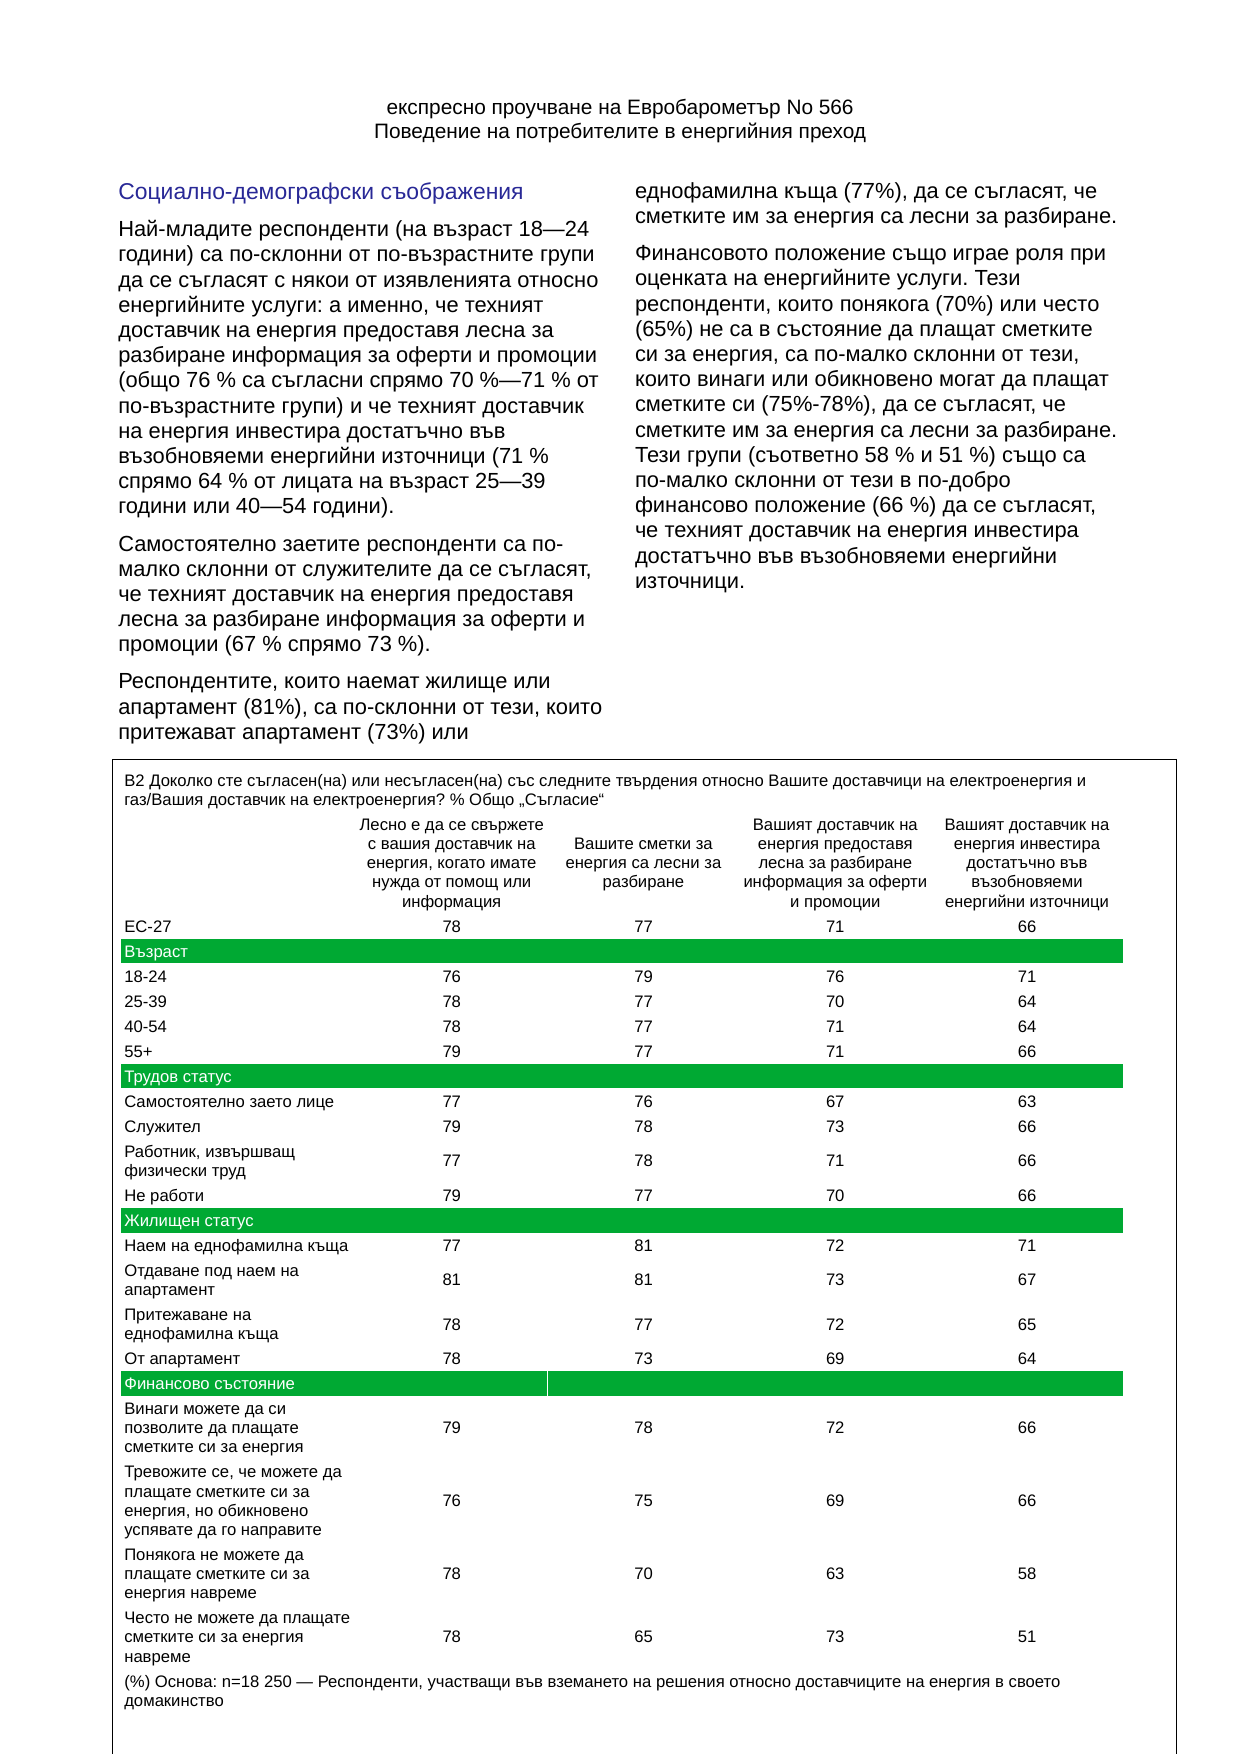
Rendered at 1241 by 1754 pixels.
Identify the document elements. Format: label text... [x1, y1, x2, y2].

table_cell 66 [931, 1183, 1123, 1208]
table_cell Финансово състояние [121, 1371, 356, 1396]
table_cell Жилищен статус [121, 1208, 1123, 1233]
table_cell 64 [931, 989, 1123, 1013]
table_cell 72 [739, 1396, 931, 1459]
table_cell [356, 1371, 547, 1396]
table_cell 73 [548, 1346, 739, 1371]
table_cell 71 [739, 914, 931, 938]
table_cell Лесно е да се свържете с вашия доставчик на енергия, когато имате нужда от помощ или информация [356, 812, 547, 913]
table_cell 40-54 [121, 1014, 356, 1038]
table_cell 76 [356, 964, 547, 988]
table_cell 78 [548, 1114, 739, 1138]
table_cell 71 [739, 1139, 931, 1183]
table_cell 76 [548, 1089, 739, 1113]
table_cell 78 [548, 1396, 739, 1459]
table_cell 78 [356, 914, 547, 938]
table_cell 78 [356, 989, 547, 1013]
table_cell [121, 812, 356, 913]
table_cell 77 [356, 1089, 547, 1113]
table_cell 73 [739, 1258, 931, 1302]
table_cell 69 [739, 1346, 931, 1371]
table_cell 78 [548, 1139, 739, 1183]
table_cell 77 [548, 1183, 739, 1208]
table_cell 25-39 [121, 989, 356, 1013]
table_cell 71 [931, 1233, 1123, 1258]
table_cell 79 [356, 1183, 547, 1208]
table_cell Възраст [121, 939, 1123, 963]
table_cell 73 [739, 1605, 931, 1668]
table_cell 70 [548, 1542, 739, 1605]
table_cell 78 [356, 1605, 547, 1668]
table_cell [739, 1371, 931, 1396]
table_cell 65 [548, 1605, 739, 1668]
table_cell 77 [548, 1302, 739, 1346]
table_cell [548, 1371, 739, 1396]
text Най-младите респонденти (на възраст 18—24 години) са по-склонни от по-възрастните групи да се съгласят с някои от изявленията относно енергийните услуги: а именно, че техният доставчик на енергия предоставя лесна за разбиране информация за оферти и промоции (общо 76 % са съгласни спрямо 70 %—71 % от по-възрастните групи) и че техният доставчик на енергия инвестира достатъчно във възобновяеми енергийни източници (71 % спрямо 64 % от лицата на възраст 25—39 години или 40—54 години). [118, 216, 605, 518]
table_cell Често не можете да плащате сметките си за енергия навреме [121, 1605, 356, 1668]
table_cell 78 [356, 1346, 547, 1371]
table_cell 66 [931, 1396, 1123, 1459]
table_cell Притежаване на еднофамилна къща [121, 1302, 356, 1346]
text [113, 760, 1176, 1754]
table_cell 66 [931, 1459, 1123, 1542]
table_cell 63 [931, 1089, 1123, 1113]
text Финансовото положение също играе роля при оценката на енергийните услуги. Тези респонденти, които понякога (70%) или често (65%) не са в състояние да плащат сметките си за енергия, са по-малко склонни от тези, които винаги или обикновено могат да плащат сметките си (75%-78%), да се съгласят, че сметките им за енергия са лесни за разбиране. Тези групи (съответно 58 % и 51 %) също са по-малко склонни от тези в по-добро финансово положение (66 %) да се съгласят, че техният доставчик на енергия инвестира достатъчно във възобновяеми енергийни източници. [635, 240, 1122, 593]
table_cell Винаги можете да си позволите да плащате сметките си за енергия [121, 1396, 356, 1459]
text Респондентите, които наемат жилище или апартамент (81%), са по-склонни от тези, които притежават апартамент (73%) или [118, 668, 605, 744]
table_cell 72 [739, 1302, 931, 1346]
table_cell Вашият доставчик на енергия инвестира достатъчно във възобновяеми енергийни източници [931, 812, 1123, 913]
table_cell ЕС-27 [121, 914, 356, 938]
table_cell 71 [739, 1039, 931, 1063]
table_cell 81 [548, 1233, 739, 1258]
table_cell 67 [931, 1258, 1123, 1302]
table_cell 66 [931, 1114, 1123, 1138]
table_cell От апартамент [121, 1346, 356, 1371]
text еднофамилна къща (77%), да се съгласят, че сметките им за енергия са лесни за разбиране. [635, 178, 1122, 228]
table_cell Наем на еднофамилна къща [121, 1233, 356, 1258]
table_cell 79 [548, 964, 739, 988]
table_cell Служител [121, 1114, 356, 1138]
table_cell 66 [931, 914, 1123, 938]
table_cell 77 [356, 1233, 547, 1258]
text Самостоятелно заетите респонденти са по-малко склонни от служителите да се съгласят, че техният доставчик на енергия предоставя лесна за разбиране информация за оферти и промоции (67 % спрямо 73 %). [118, 530, 605, 656]
table_cell 81 [548, 1258, 739, 1302]
table_cell 70 [739, 989, 931, 1013]
table_cell 76 [739, 964, 931, 988]
table_cell Тревожите се, че можете да плащате сметките си за енергия, но обикновено успявате да го направите [121, 1459, 356, 1542]
table_cell 77 [356, 1139, 547, 1183]
table_cell 81 [356, 1258, 547, 1302]
table_cell 78 [356, 1302, 547, 1346]
table_cell 78 [356, 1014, 547, 1038]
table_cell Самостоятелно заето лице [121, 1089, 356, 1113]
table_header В2 Доколко сте съгласен(на) или несъгласен(на) със следните твърдения относно Вашите доставчици на електроенергия и газ/Вашия доставчик на електроенергия? % Общо „Съгласие“ [121, 768, 1123, 812]
table_cell 64 [931, 1014, 1123, 1038]
table_cell 71 [931, 964, 1123, 988]
table_cell Понякога не можете да плащате сметките си за енергия навреме [121, 1542, 356, 1605]
text Социално-демографски съображения [118, 178, 605, 204]
table_cell 73 [739, 1114, 931, 1138]
table_cell 63 [739, 1542, 931, 1605]
table_cell 77 [548, 989, 739, 1013]
table_cell 71 [739, 1014, 931, 1038]
table_cell [931, 1371, 1123, 1396]
table_cell 72 [739, 1233, 931, 1258]
table_cell 18-24 [121, 964, 356, 988]
table_cell Вашите сметки за енергия са лесни за разбиране [548, 812, 739, 913]
table_cell 79 [356, 1039, 547, 1063]
table_cell 76 [356, 1459, 547, 1542]
table_cell 77 [548, 1039, 739, 1063]
table_cell 69 [739, 1459, 931, 1542]
table_cell Не работи [121, 1183, 356, 1208]
table_cell 55+ [121, 1039, 356, 1063]
table_cell 78 [356, 1542, 547, 1605]
table_cell 65 [931, 1302, 1123, 1346]
table_cell 66 [931, 1139, 1123, 1183]
table_cell 66 [931, 1039, 1123, 1063]
table_cell 51 [931, 1605, 1123, 1668]
table_cell 64 [931, 1346, 1123, 1371]
table_cell (%) Основа: n=18 250 — Респонденти, участващи във вземането на решения относно доставчиците на енергия в своето домакинство [121, 1669, 1123, 1713]
table_cell 79 [356, 1114, 547, 1138]
table_cell 67 [739, 1089, 931, 1113]
table_cell 79 [356, 1396, 547, 1459]
table_cell 70 [739, 1183, 931, 1208]
table_cell 77 [548, 914, 739, 938]
table_cell Трудов статус [121, 1064, 1123, 1088]
table_cell 58 [931, 1542, 1123, 1605]
table_cell Отдаване под наем на апартамент [121, 1258, 356, 1302]
table_cell Вашият доставчик на енергия предоставя лесна за разбиране информация за оферти и промоции [739, 812, 931, 913]
table_cell 77 [548, 1014, 739, 1038]
table_cell 75 [548, 1459, 739, 1542]
table_cell Работник, извършващ физически труд [121, 1139, 356, 1183]
